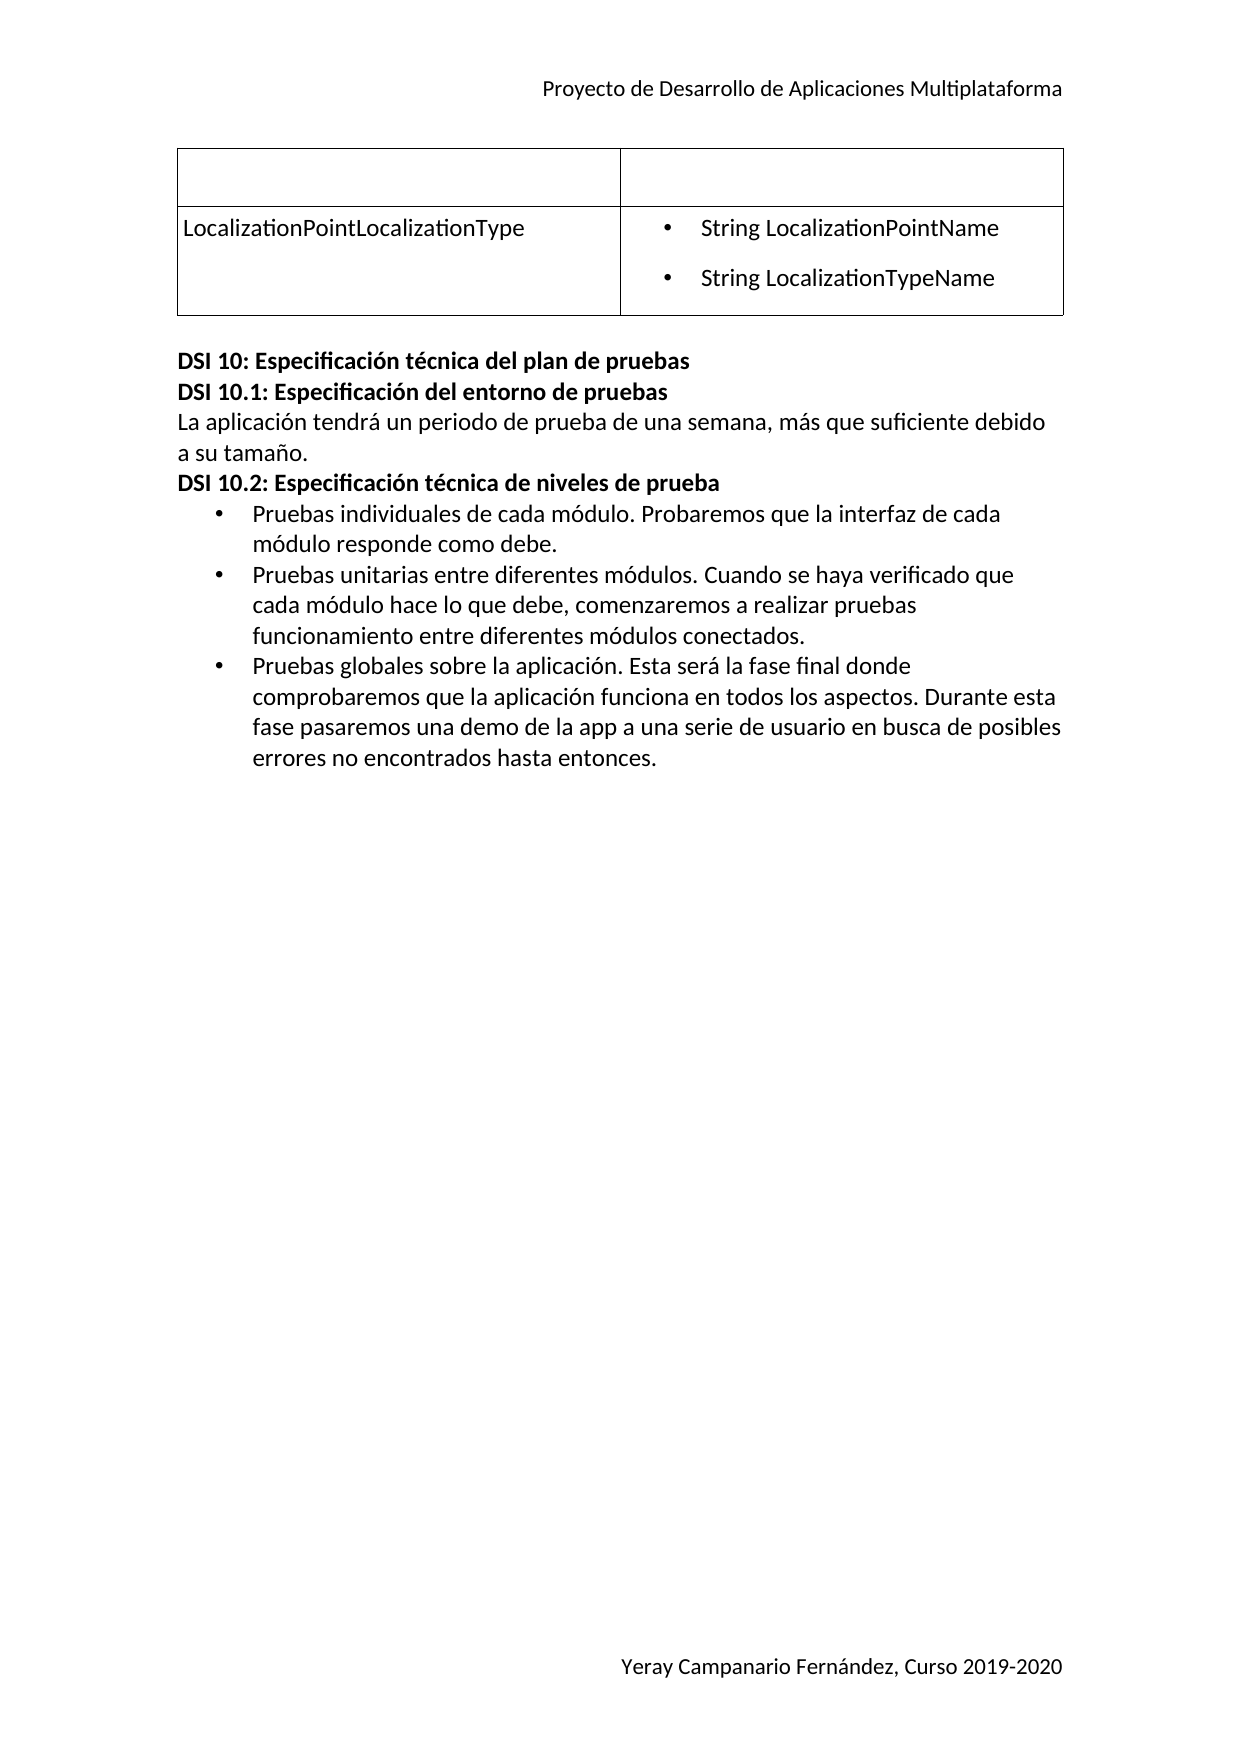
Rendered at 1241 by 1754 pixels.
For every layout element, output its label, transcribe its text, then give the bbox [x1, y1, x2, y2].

list Pruebas unitarias entre diferentes módulos. Cuando se haya verificado que cada módulo hace lo que debe, comenzaremos a realizar pruebas funcionamiento entre diferentes módulos conectados. [215, 559, 1063, 651]
text DSI 10.2: Especificación técnica de niveles de prueba [177, 467, 1063, 498]
table_cell String LocalizationPointName String LocalizationTypeName [621, 207, 1063, 315]
text DSI 10: Especificación técnica del plan de pruebas [177, 345, 1063, 376]
text DSI 10.1: Especificación del entorno de pruebas [177, 376, 1063, 406]
table_cell [621, 149, 1063, 206]
text La aplicación tendrá un periodo de prueba de una semana, más que suficiente debido a su tamaño. [177, 406, 1063, 467]
list Pruebas globales sobre la aplicación. Esta será la fase final donde comprobaremos que la aplicación funciona en todos los aspectos. Durante esta fase pasaremos una demo de la app a una serie de usuario en busca de posibles errores no encontrados hasta entonces. [215, 651, 1063, 773]
table_cell [178, 149, 620, 206]
list Pruebas individuales de cada módulo. Probaremos que la interfaz de cada módulo responde como debe. [215, 498, 1063, 559]
table_cell LocalizationPointLocalizationType [178, 207, 620, 315]
